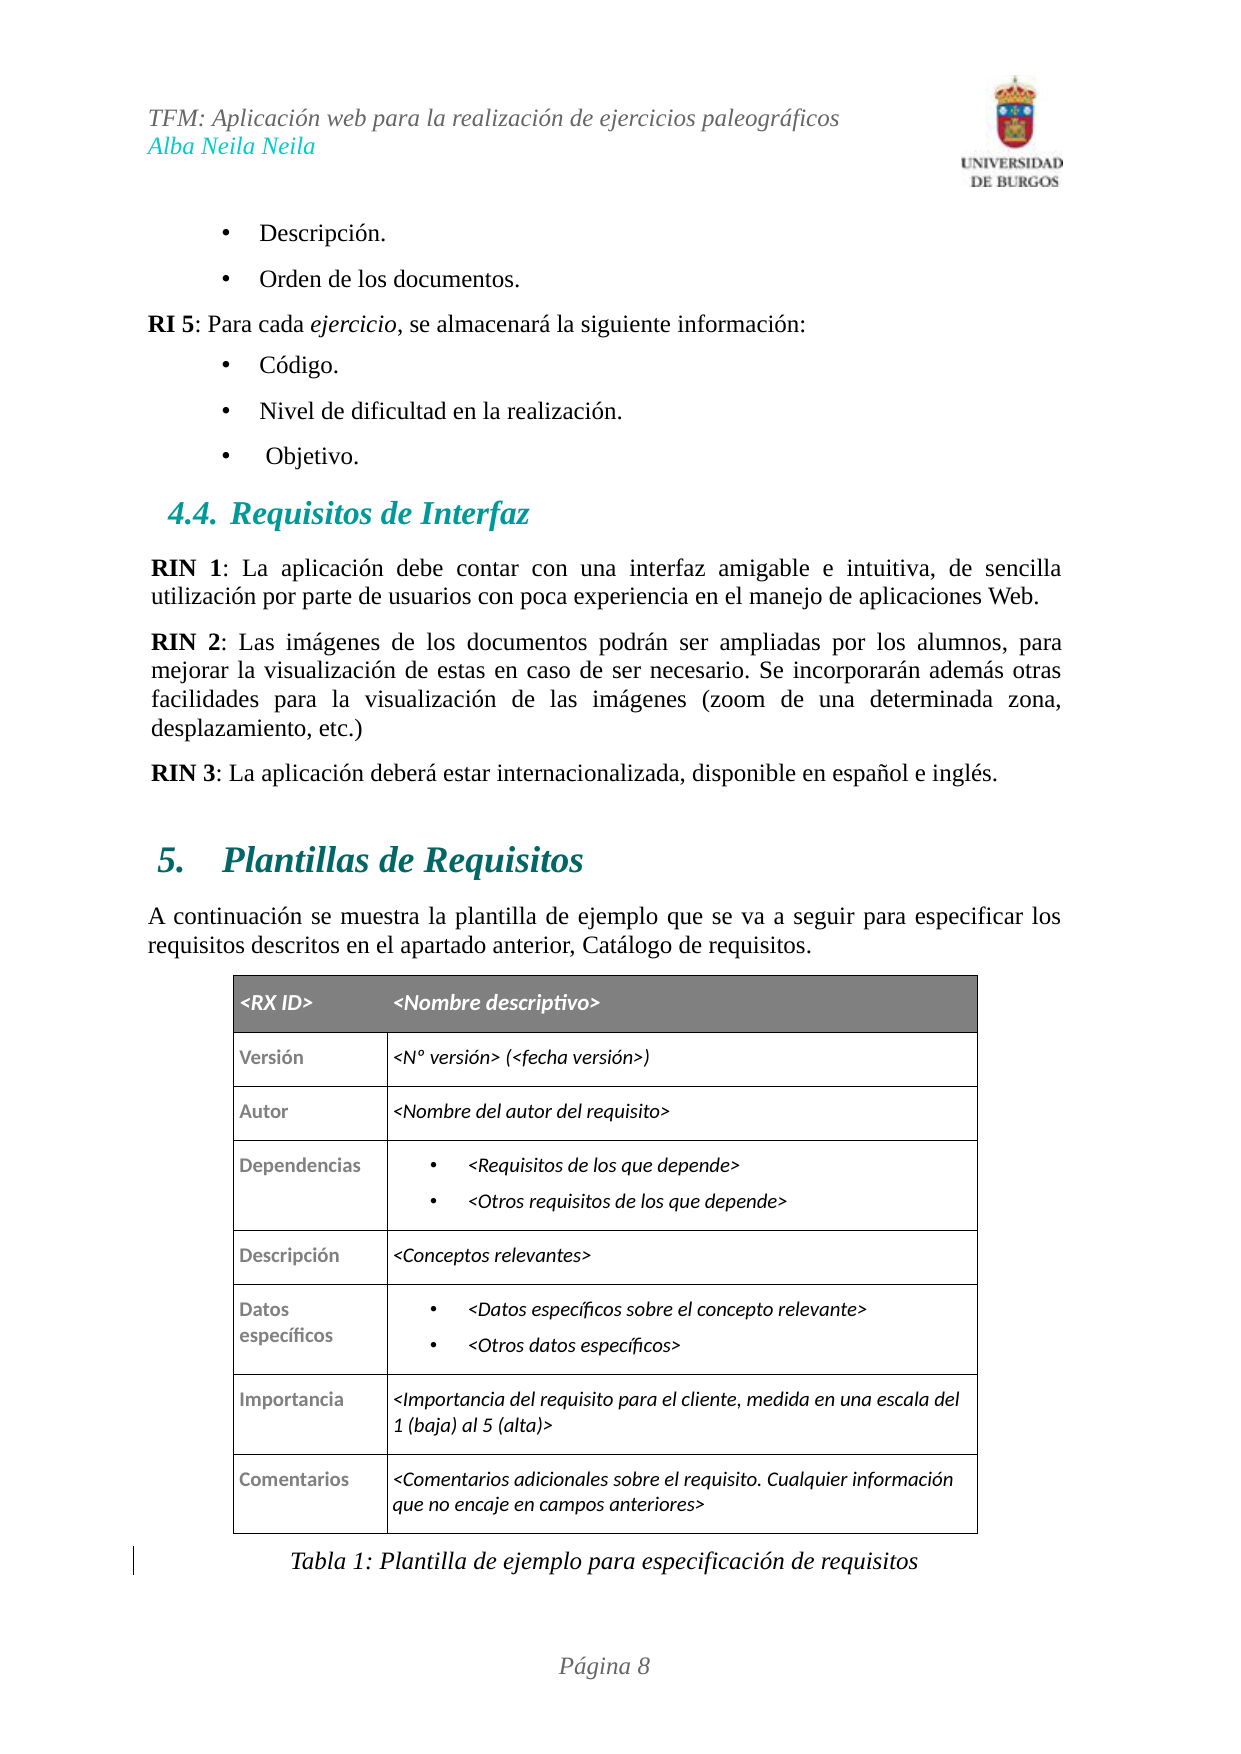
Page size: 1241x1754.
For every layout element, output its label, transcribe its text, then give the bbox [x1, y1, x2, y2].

list Descripción. [222, 218, 1063, 247]
table_cell <Nº versión> (<fecha versión>) [388, 1033, 977, 1086]
text A continuación se muestra la plantilla de ejemplo que se va a seguir para especificar los requisitos descritos en el apartado anterior, Catálogo de requisitos. [148, 901, 1063, 959]
text RI 5: Para cada ejercicio, se almacenará la siguiente información: [148, 309, 1063, 338]
table_cell Autor [234, 1087, 387, 1140]
table_cell Versión [234, 1033, 387, 1086]
table_header <RX ID> [234, 976, 387, 1032]
table_cell <Conceptos relevantes> [388, 1231, 977, 1284]
table_header <Nombre descriptivo> [387, 976, 977, 1032]
list RIN 2: Las imágenes de los documentos podrán ser ampliadas por los alumnos, para mejorar la visualización de estas en caso de ser necesario. Se incorporarán además otras facilidades para la visualización de las imágenes (zoom de una determinada zona, desplazamiento, etc.) [151, 627, 1063, 742]
table_cell <Nombre del autor del requisito> [388, 1087, 977, 1140]
table_cell Descripción [234, 1231, 387, 1284]
list RIN 1: La aplicación debe contar con una interfaz amigable e intuitiva, de sencilla utilización por parte de usuarios con poca experiencia en el manejo de aplicaciones Web. [151, 553, 1063, 610]
table_cell Importancia [234, 1375, 387, 1454]
table_cell Dependencias [234, 1141, 387, 1230]
list Objetivo. [222, 441, 1063, 470]
table_cell Datos específicos [234, 1285, 387, 1374]
table_cell <Requisitos de los que depende> <Otros requisitos de los que depende> [388, 1141, 977, 1230]
table_cell <Importancia del requisito para el cliente, medida en una escala del 1 (baja) al 5 (alta)> [388, 1375, 977, 1454]
subtitle Plantillas de Requisitos [148, 837, 1063, 881]
table_cell <Comentarios adicionales sobre el requisito. Cualquier información que no encaje en campos anteriores> [388, 1455, 977, 1533]
subtitle Requisitos de Interfaz [159, 494, 1063, 532]
list RIN 3: La aplicación deberá estar internacionalizada, disponible en español e inglés. [151, 758, 1063, 787]
picture [961, 75, 1063, 187]
table_cell Comentarios [234, 1455, 387, 1533]
list Código. [222, 350, 1063, 379]
table_cell <Datos específicos sobre el concepto relevante> <Otros datos específicos> [388, 1285, 977, 1374]
text Tabla 1: Plantilla de ejemplo para especificación de requisitos [148, 1546, 1063, 1575]
list Nivel de dificultad en la realización. [222, 396, 1063, 424]
list Orden de los documentos. [222, 264, 1063, 292]
